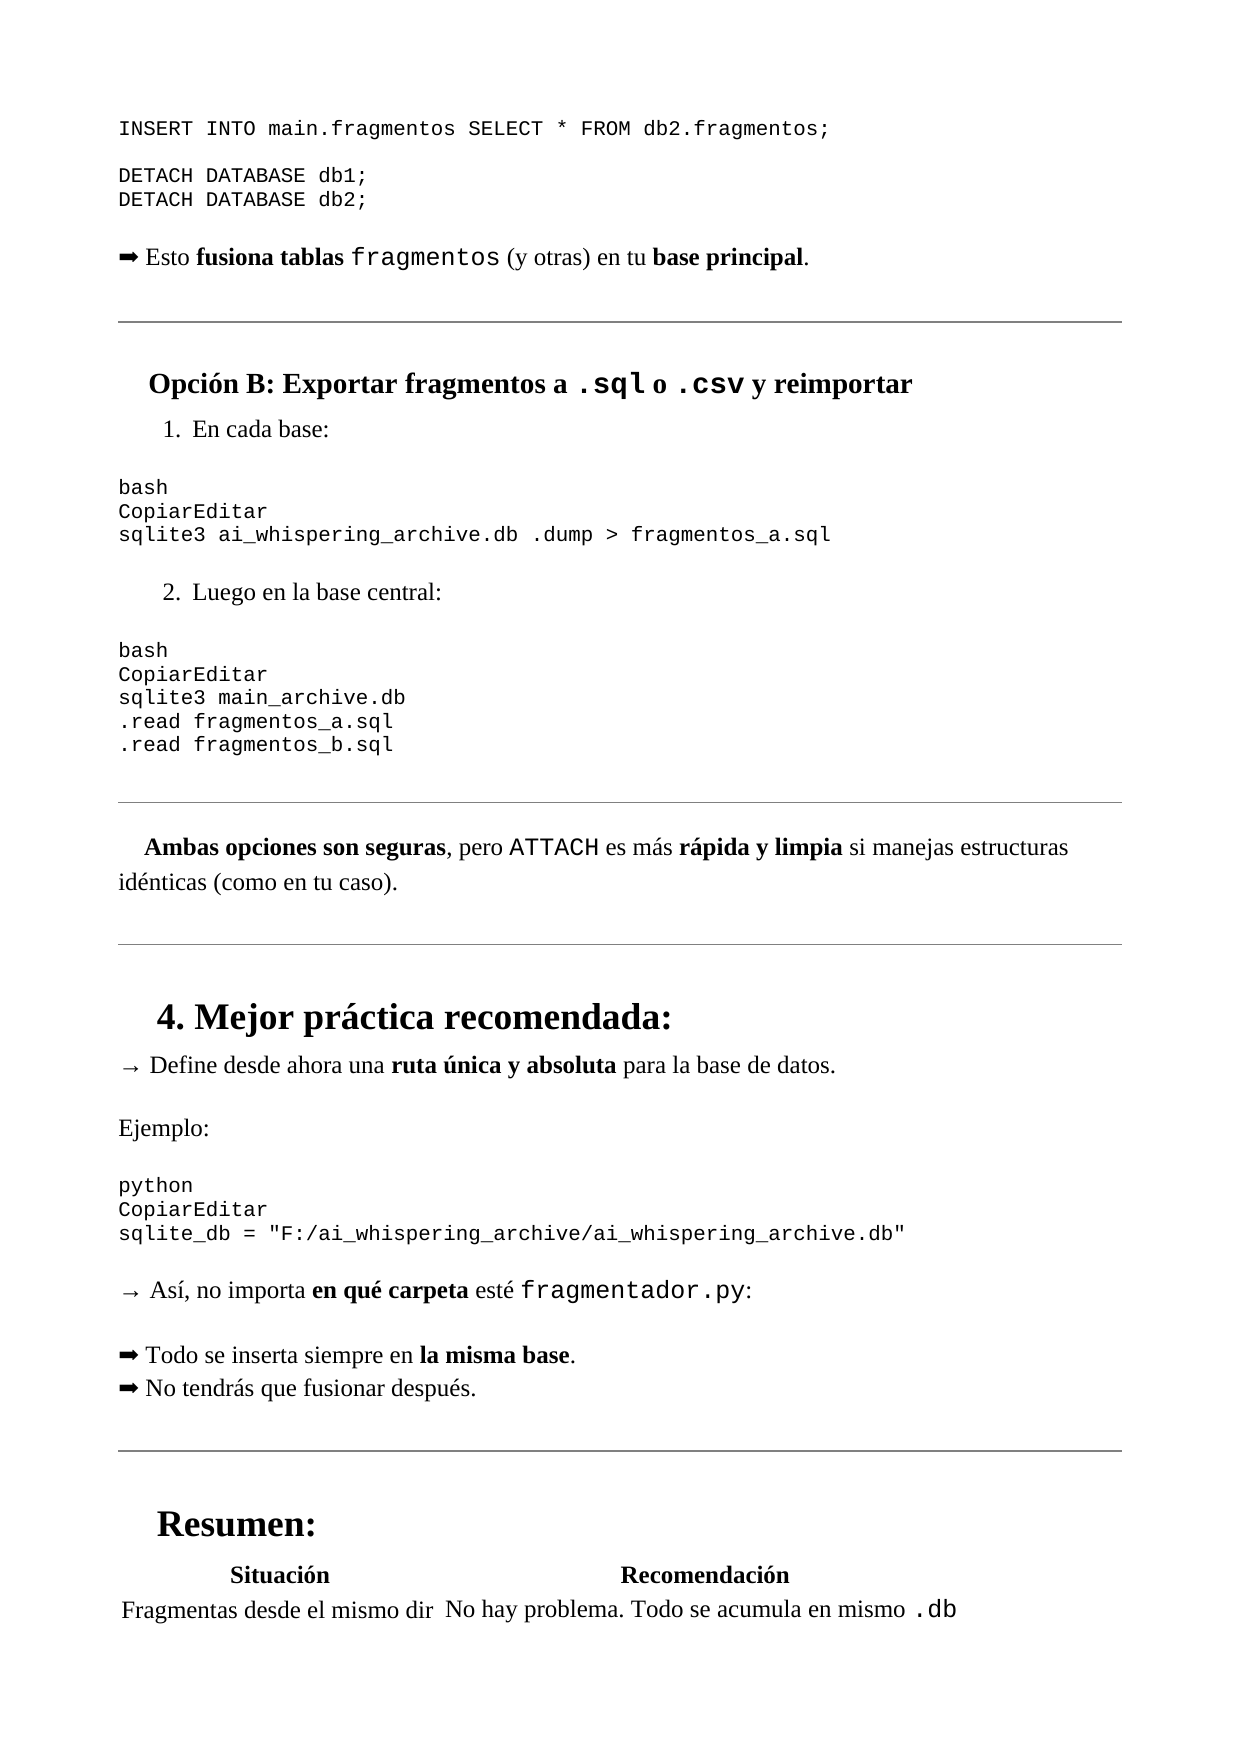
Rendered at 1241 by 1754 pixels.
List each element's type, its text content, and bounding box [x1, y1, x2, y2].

text DETACH DATABASE db1; [118, 165, 1122, 189]
table_cell Fragmentas desde el mismo dir [118, 1591, 442, 1628]
text sqlite3 main_archive.db [118, 687, 1122, 711]
text → Así, no importa en qué carpeta esté fragmentador.py: [118, 1276, 1122, 1306]
text ➡️ Esto fusiona tablas fragmentos (y otras) en tu base principal. [118, 242, 1122, 273]
text Ejemplo: [118, 1113, 1122, 1141]
text ✅ Ambas opciones son seguras, pero ATTACH es más rápida y limpia si manejas estructuras idénticas (como en tu caso). [118, 832, 1122, 896]
subtitle ✅ Resumen: [118, 1501, 1122, 1544]
text sqlite3 ai_whispering_archive.db .dump > fragmentos_a.sql [118, 524, 1122, 548]
list En cada base: [162, 414, 1122, 443]
text CopiarEditar [118, 663, 1122, 687]
text → Define desde ahora una ruta única y absoluta para la base de datos. [118, 1050, 1122, 1079]
text .read fragmentos_a.sql [118, 711, 1122, 734]
table_header Situación [118, 1557, 442, 1591]
list Luego en la base central: [162, 577, 1122, 606]
text CopiarEditar [118, 1199, 1122, 1222]
table_header Recomendación [442, 1557, 968, 1591]
text python [118, 1175, 1122, 1199]
subtitle ✅ 4. Mejor práctica recomendada: [118, 994, 1122, 1038]
text ➡️ Todo se inserta siempre en la misma base. ➡️ No tendrás que fusionar después. [118, 1341, 1122, 1402]
text bash [118, 640, 1122, 663]
text bash [118, 477, 1122, 501]
text INSERT INTO main.fragmentos SELECT * FROM db2.fragmentos; [118, 118, 1122, 142]
text .read fragmentos_b.sql [118, 734, 1122, 758]
text DETACH DATABASE db2; [118, 189, 1122, 213]
subtitle ✅ Opción B: Exportar fragmentos a .sql o .csv y reimportar [118, 366, 1122, 402]
table_cell No hay problema. Todo se acumula en mismo .db [442, 1591, 968, 1628]
text sqlite_db = "F:/ai_whispering_archive/ai_whispering_archive.db" [118, 1222, 1122, 1246]
text CopiarEditar [118, 501, 1122, 524]
